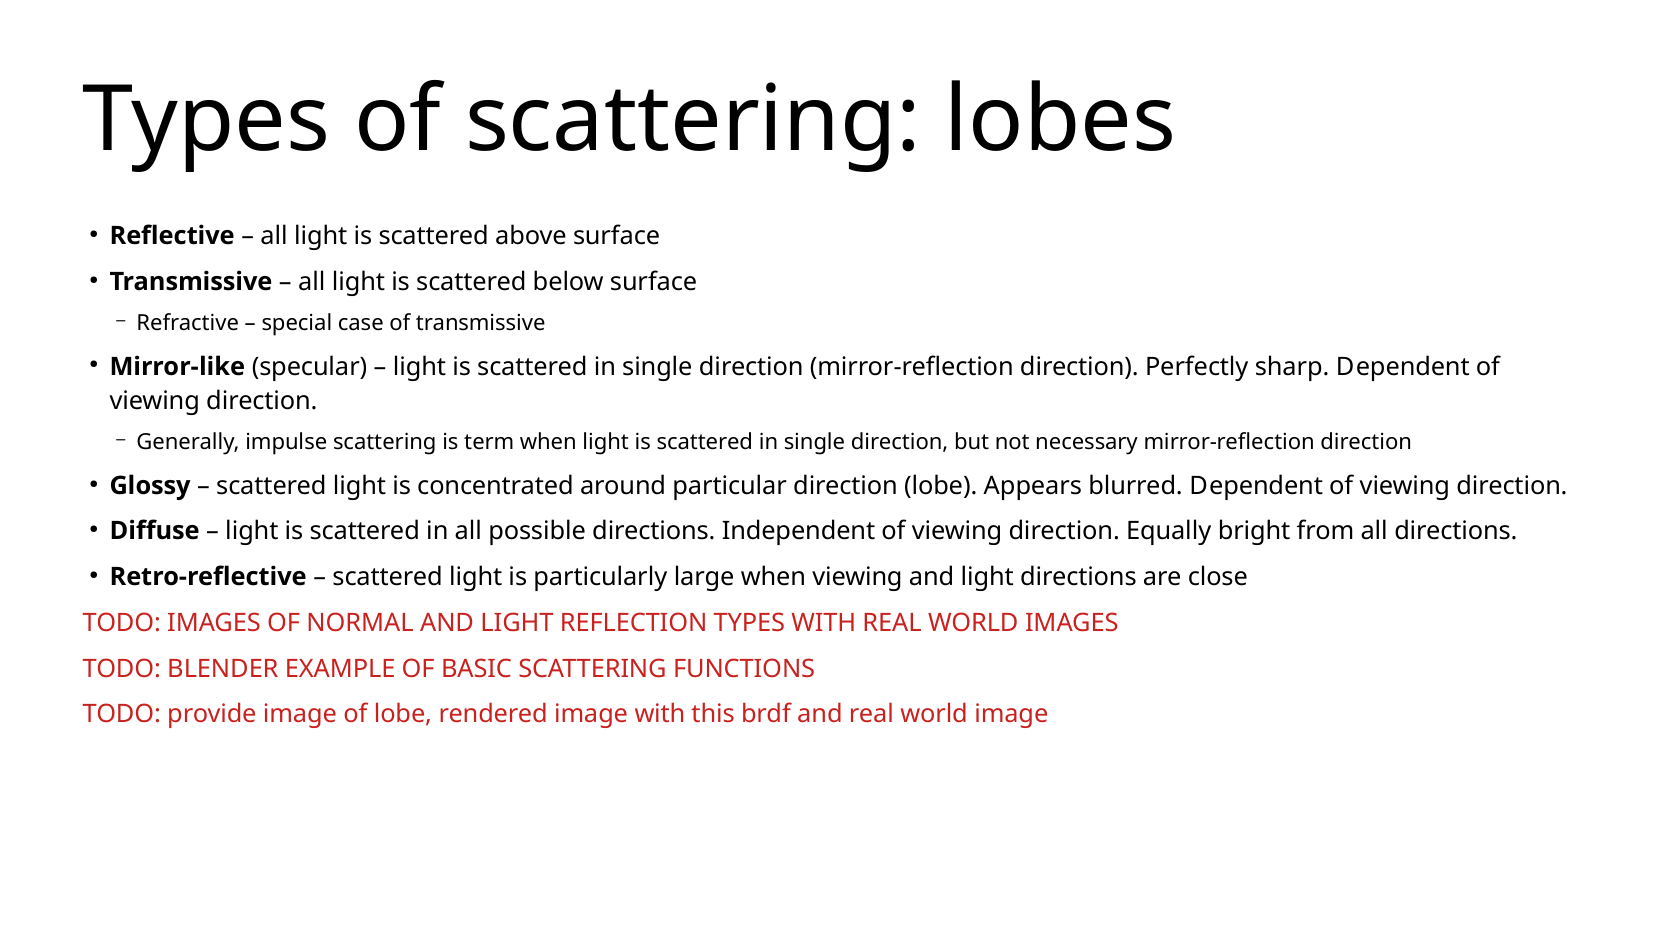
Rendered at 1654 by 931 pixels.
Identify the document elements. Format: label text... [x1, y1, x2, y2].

list Reflective – all light is scattered above surface Transmissive – all light is scattered below surface Refractive – special case of transmissive Mirror-like (specular) – light is scattered in single direction (mirror-reflection direction). Perfectly sharp. Dependent of viewing direction. Generally, impulse scattering is term when light is scattered in single direction, but not necessary mirror-reflection direction Glossy – scattered light is concentrated around particular direction (lobe). Appears blurred. Dependent of viewing direction. Diffuse – light is scattered in all possible directions. Independent of viewing direction. Equally bright from all directions. Retro-reflective – scattered light is particularly large when viewing and light directions are close TODO: IMAGES OF NORMAL AND LIGHT REFLECTION TYPES WITH REAL WORLD IMAGES TODO: BLENDER EXAMPLE OF BASIC SCATTERING FUNCTIONS TODO: provide image of lobe, rendered image with this brdf and real world image [82, 217, 1571, 758]
title Types of scattering: lobes [82, 37, 1571, 193]
